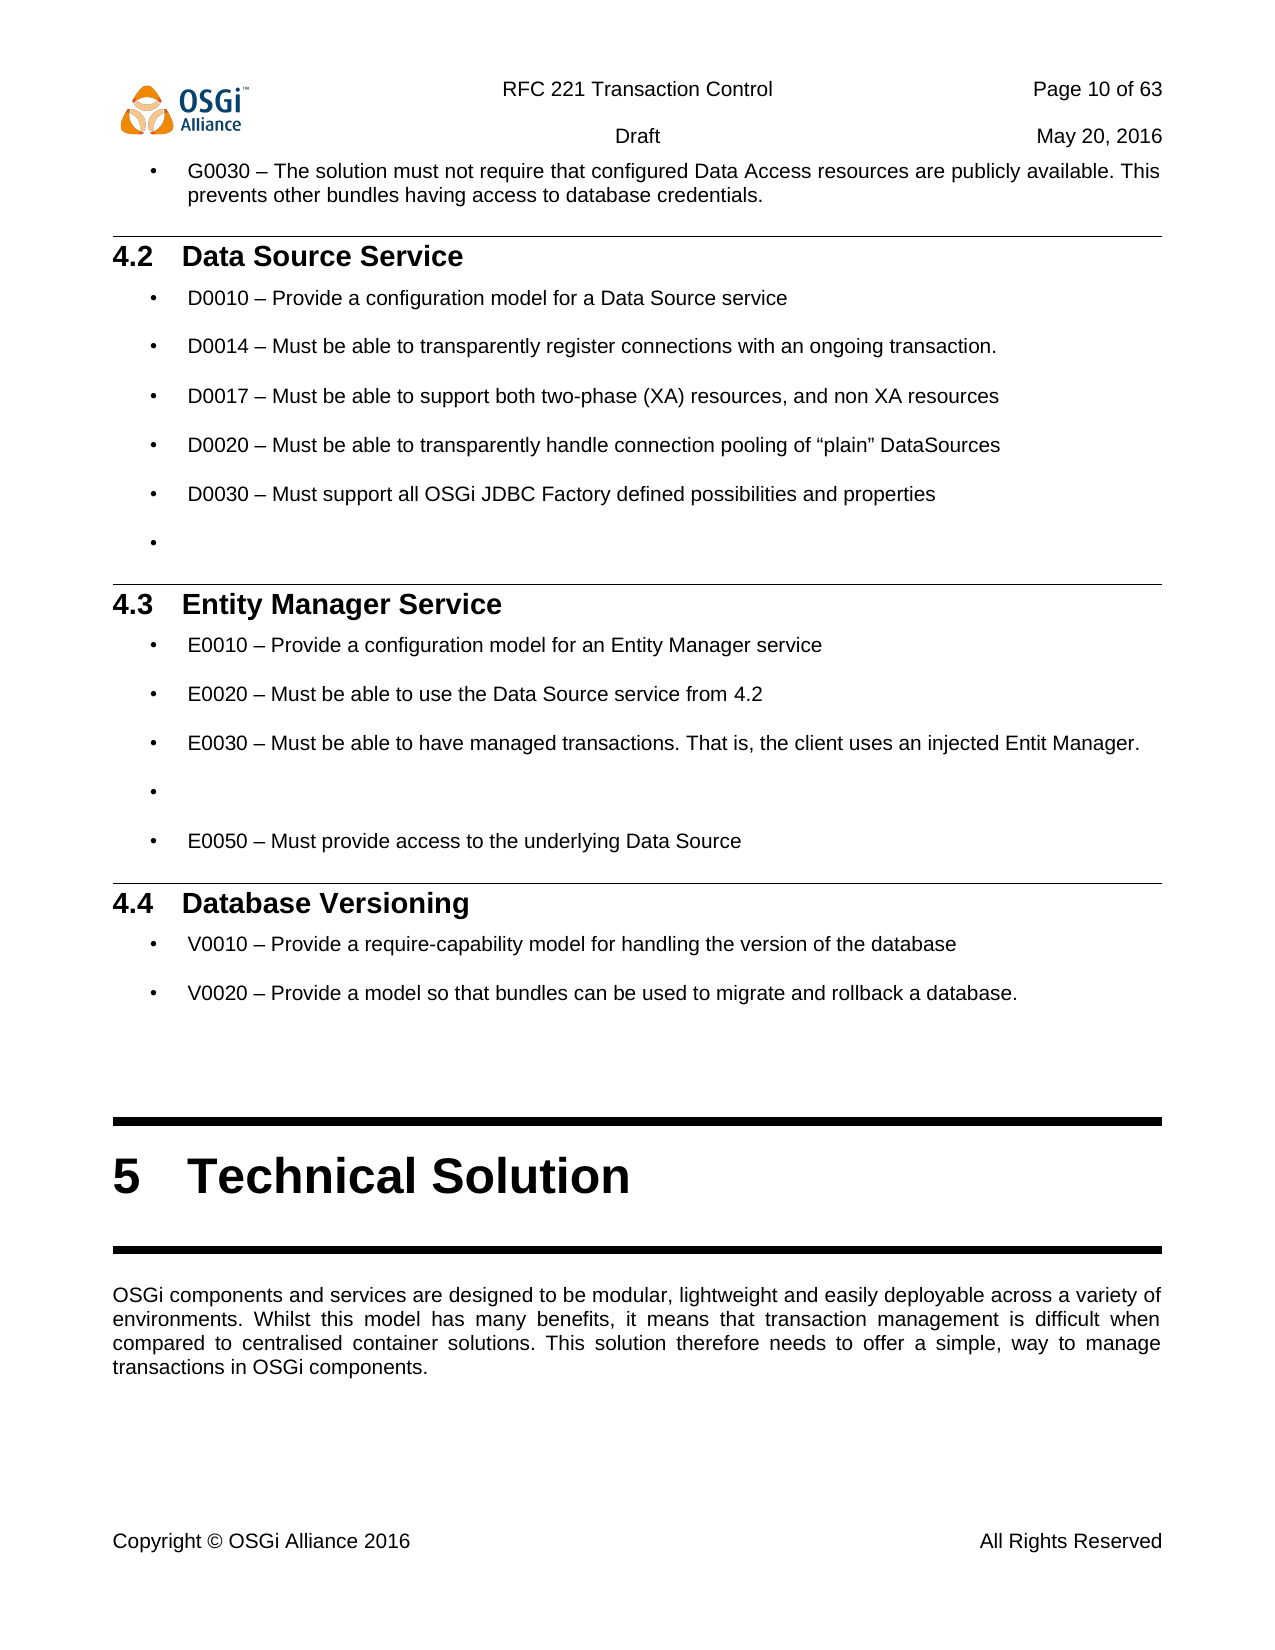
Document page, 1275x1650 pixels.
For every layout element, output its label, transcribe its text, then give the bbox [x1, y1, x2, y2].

text OSGi components and services are designed to be modular, lightweight and easily deployable across a variety of environments. Whilst this model has many benefits, it means that transaction management is difficult when compared to centralised container solutions. This solution therefore needs to offer a simple, way to manage transactions in OSGi components. [112, 1283, 1162, 1379]
list D0030 – Must support all OSGi JDBC Factory defined possibilities and properties [150, 482, 1162, 506]
list D0017 – Must be able to support both two-phase (XA) resources, and non XA resources [150, 383, 1162, 407]
subtitle Technical Solution [112, 1118, 1162, 1254]
list E0050 – Must provide access to the underlying Data Source [150, 829, 1162, 853]
list D0014 – Must be able to transparently register connections with an ongoing transaction. [150, 334, 1162, 358]
list D0020 – Must be able to transparently handle connection pooling of “plain” DataSources [150, 432, 1162, 457]
list E0020 – Must be able to use the Data Source service from 4.2 [150, 682, 1162, 706]
subtitle Data Source Service [112, 237, 1162, 273]
subtitle Entity Manager Service [112, 585, 1162, 621]
list E0010 – Provide a configuration model for an Entity Manager service [150, 633, 1162, 657]
list G0030 – The solution must not require that configured Data Access resources are publicly available. This prevents other bundles having access to database credentials. [150, 159, 1162, 207]
list V0020 – Provide a model so that bundles can be used to migrate and rollback a database. [150, 981, 1162, 1005]
list E0030 – Must be able to have managed transactions. That is, the client uses an injected Entit Manager. [150, 731, 1162, 755]
subtitle Database Versioning [112, 884, 1162, 919]
list V0010 – Provide a require-capability model for handling the version of the database [150, 932, 1162, 956]
picture [113, 78, 257, 142]
list D0010 – Provide a configuration model for a Data Source service [150, 285, 1162, 309]
